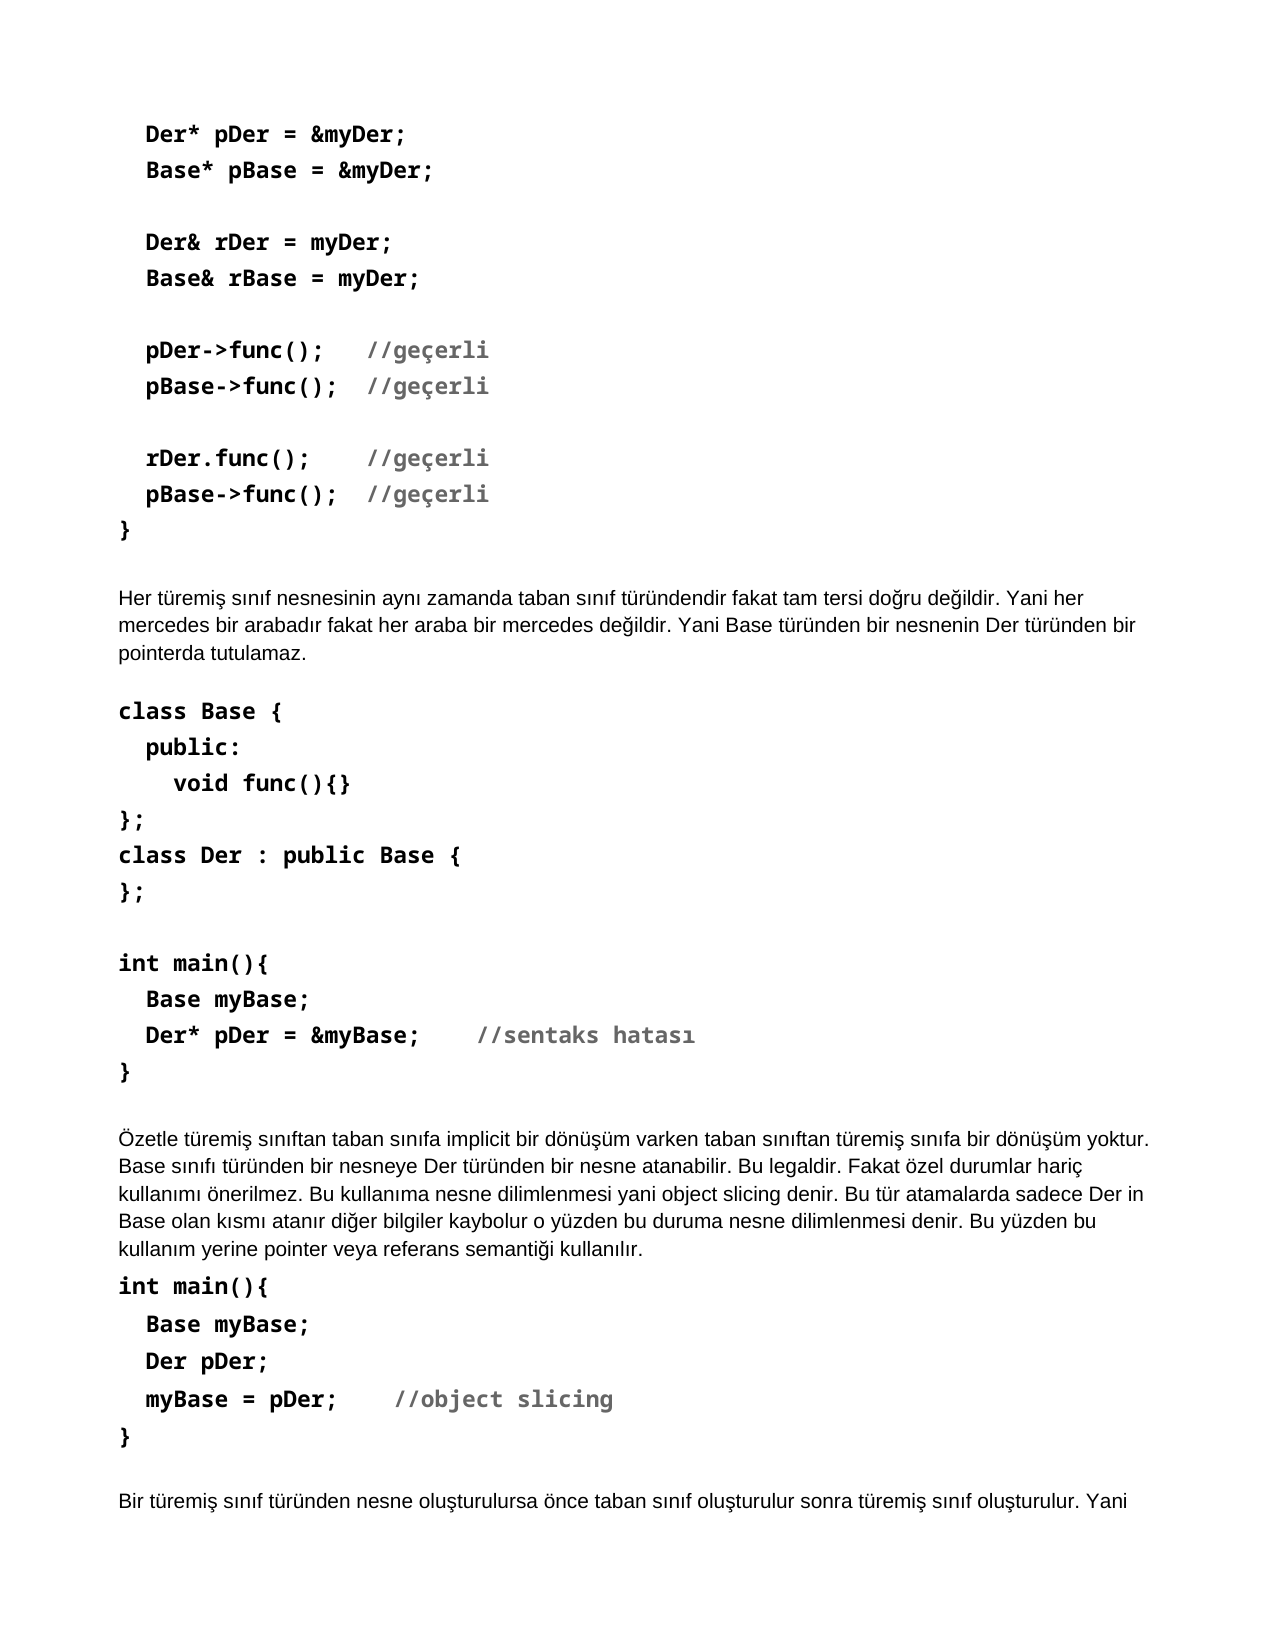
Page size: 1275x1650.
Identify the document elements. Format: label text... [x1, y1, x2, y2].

text Her türemiş sınıf nesnesinin aynı zamanda taban sınıf türündendir fakat tam tersi doğru değildir. Yani her mercedes bir arabadır fakat her araba bir mercedes değildir. Yani Base türünden bir nesnenin Der türünden bir pointerda tutulamaz. [118, 585, 1157, 664]
text } [118, 1414, 1157, 1452]
text Der* pDer = &myDer; [118, 118, 1157, 149]
text pDer->func(); //geçerli [118, 334, 1157, 365]
text class Der : public Base { [118, 839, 1157, 870]
text }; [118, 803, 1157, 834]
text pBase->func(); //geçerli [118, 370, 1157, 401]
text }; [118, 875, 1157, 906]
text Base* pBase = &myDer; [118, 154, 1157, 185]
text Der& rDer = myDer; [118, 226, 1157, 257]
text Base& rBase = myDer; [118, 262, 1157, 293]
text pBase->func(); //geçerli [118, 477, 1157, 509]
text Base sınıfı türünden bir nesneye Der türünden bir nesne atanabilir. Bu legaldir. Fakat özel durumlar hariç kullanımı önerilmez. Bu kullanıma nesne dilimlenmesi yani object slicing denir. Bu tür atamalarda sadece Der in Base olan kısmı atanır diğer bilgiler kaybolur o yüzden bu duruma nesne dilimlenmesi denir. Bu yüzden bu kullanım yerine pointer veya referans semantiği kullanılır. [118, 1154, 1157, 1261]
text } [118, 513, 1157, 545]
text Base myBase; [118, 983, 1157, 1014]
text int main(){ [118, 1264, 1157, 1302]
text Bir türemiş sınıf türünden nesne oluşturulursa önce taban sınıf oluşturulur sonra türemiş sınıf oluşturulur. Yani [118, 1489, 1157, 1513]
text Özetle türemiş sınıftan taban sınıfa implicit bir dönüşüm varken taban sınıftan türemiş sınıfa bir dönüşüm yoktur. [118, 1127, 1157, 1151]
text class Base { [118, 695, 1157, 727]
text int main(){ [118, 947, 1157, 978]
text } [118, 1055, 1157, 1086]
text Base myBase; [118, 1302, 1157, 1339]
text public: [118, 731, 1157, 762]
text myBase = pDer; //object slicing [118, 1377, 1157, 1414]
text Der pDer; [118, 1339, 1157, 1377]
text rDer.func(); //geçerli [118, 442, 1157, 473]
text void func(){} [118, 767, 1157, 798]
text Der* pDer = &myBase; //sentaks hatası [118, 1019, 1157, 1050]
